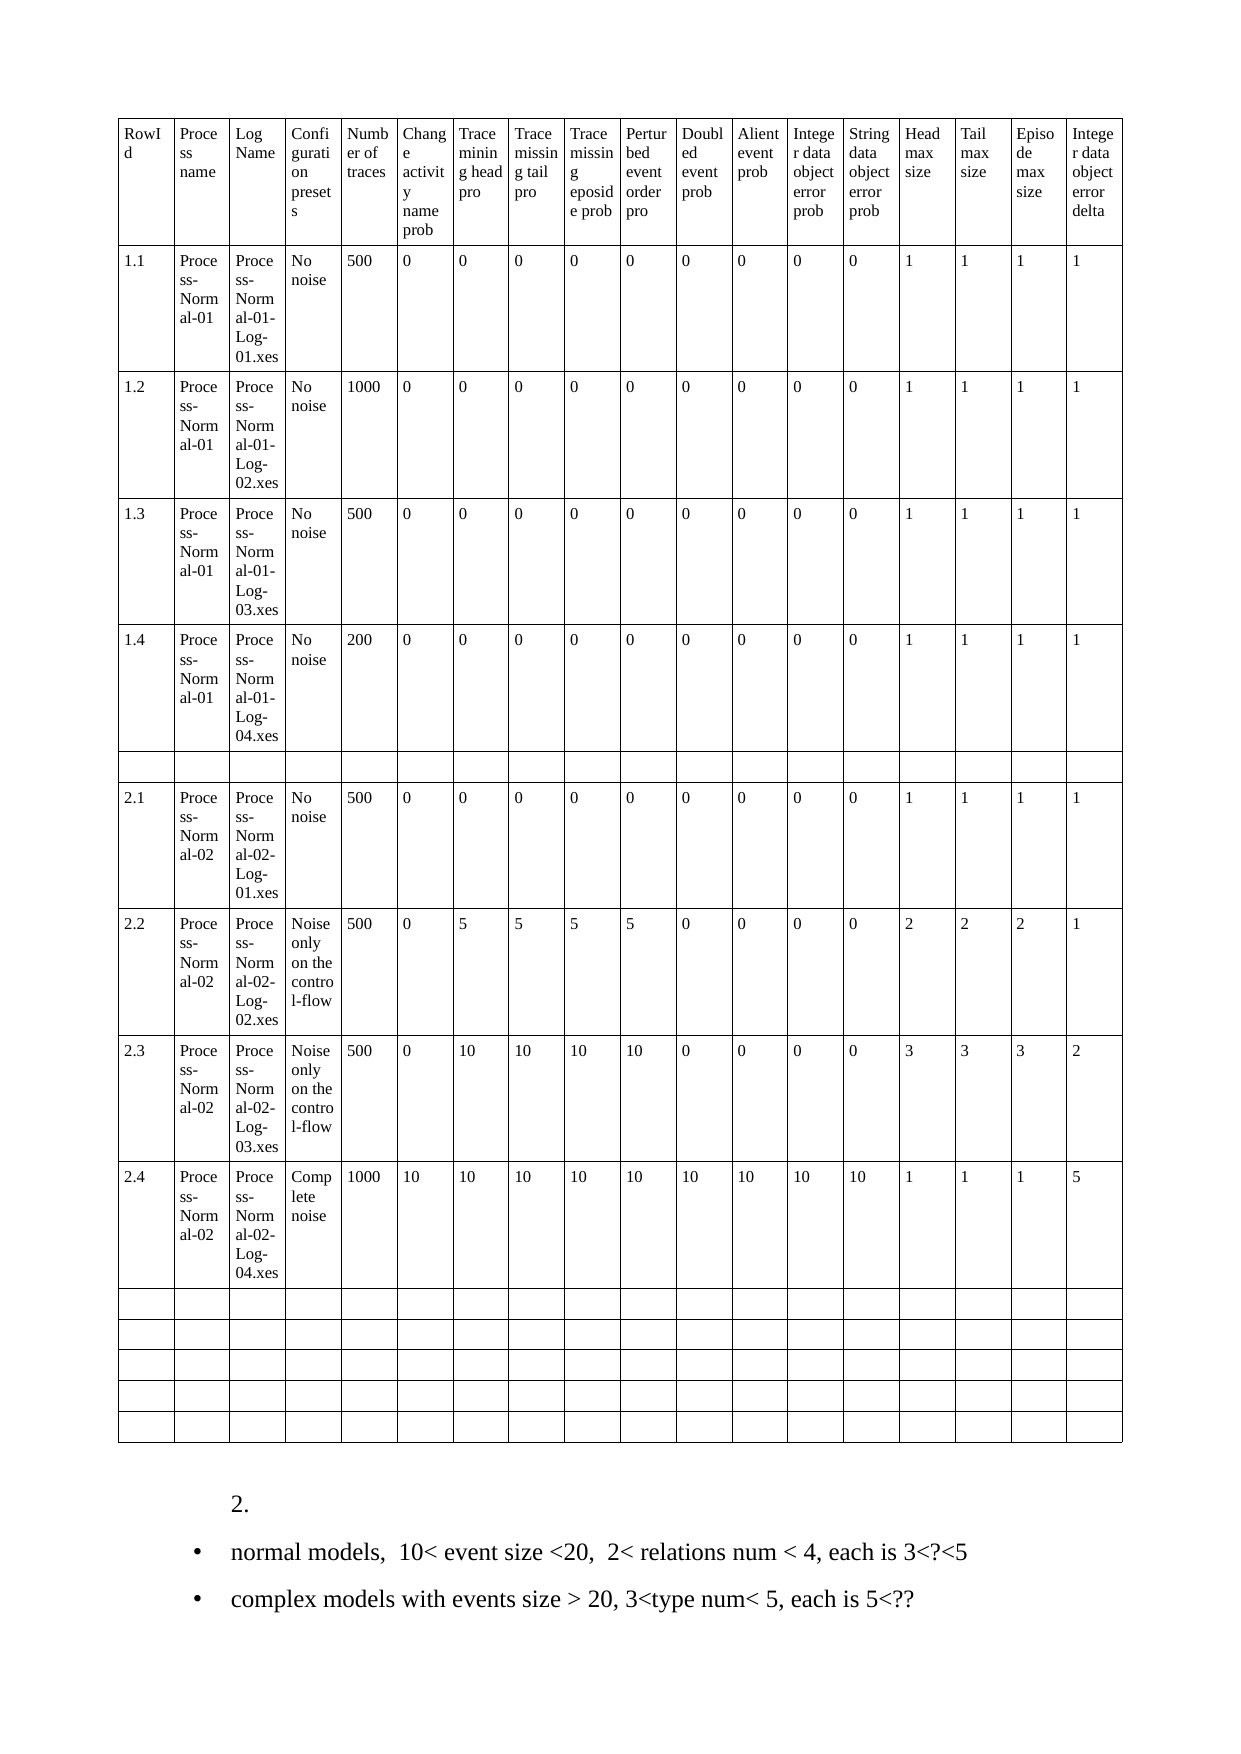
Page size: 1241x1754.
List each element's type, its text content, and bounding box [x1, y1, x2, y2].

table_cell No noise [286, 625, 341, 751]
table_cell 0 [788, 783, 843, 908]
table_cell 0 [398, 499, 453, 624]
table_cell 5 [454, 909, 508, 1035]
table_cell [286, 752, 341, 782]
table_cell [286, 1320, 341, 1349]
table_cell 3 [956, 1036, 1011, 1161]
table_cell [454, 1412, 508, 1442]
table_cell 1000 [342, 1162, 397, 1288]
table_cell [956, 1381, 1011, 1411]
table_cell [788, 1289, 843, 1319]
table_cell [1012, 1320, 1066, 1349]
table_cell [565, 752, 620, 782]
table_cell [733, 1320, 787, 1349]
table_cell [175, 1320, 229, 1349]
table_cell Process-Normal-02-Log-04.xes [230, 1162, 285, 1288]
table_header RowId [119, 119, 174, 245]
table_cell [788, 1320, 843, 1349]
table_cell [844, 1412, 899, 1442]
table_cell [175, 752, 229, 782]
table_cell 0 [509, 246, 564, 371]
table_cell 10 [454, 1036, 508, 1161]
table_cell 1 [1067, 783, 1122, 908]
table_cell 500 [342, 909, 397, 1035]
table_cell 0 [733, 499, 787, 624]
table_header Log Name [230, 119, 285, 245]
table_cell [398, 1412, 453, 1442]
table_cell [286, 1381, 341, 1411]
table_cell 0 [621, 372, 676, 498]
table_cell [900, 1320, 955, 1349]
table_cell 0 [844, 246, 899, 371]
table_cell 0 [509, 372, 564, 498]
table_cell [956, 1320, 1011, 1349]
table_cell [844, 1381, 899, 1411]
table_cell Process-Normal-01 [175, 499, 229, 624]
table_cell [677, 1289, 732, 1319]
table_cell [509, 1320, 564, 1349]
table_cell [733, 1412, 787, 1442]
table_cell 0 [398, 1036, 453, 1161]
table_cell 0 [844, 625, 899, 751]
table_cell [509, 1350, 564, 1380]
table_cell [230, 1289, 285, 1319]
table_cell 0 [454, 246, 508, 371]
table_cell 1 [1067, 625, 1122, 751]
table_cell 0 [565, 372, 620, 498]
table_cell Process-Normal-02 [175, 1036, 229, 1161]
table_cell [454, 1320, 508, 1349]
table_cell 1.1 [119, 246, 174, 371]
table_cell Process-Normal-01 [175, 625, 229, 751]
table_cell 0 [454, 372, 508, 498]
list complex models with events size > 20, 3<type num< 5, each is 5<?? [193, 1584, 1122, 1613]
table_cell [119, 1320, 174, 1349]
table_cell 3 [1012, 1036, 1066, 1161]
table_cell 1 [956, 372, 1011, 498]
table_cell 0 [844, 499, 899, 624]
table_cell 0 [677, 499, 732, 624]
table_cell 0 [677, 909, 732, 1035]
table_cell [509, 752, 564, 782]
table_cell 0 [788, 372, 843, 498]
table_cell 2.1 [119, 783, 174, 908]
table_cell [677, 1381, 732, 1411]
table_cell [956, 1412, 1011, 1442]
table_cell No noise [286, 246, 341, 371]
table_cell 5 [565, 909, 620, 1035]
table_cell [733, 1350, 787, 1380]
table_header Process name [175, 119, 229, 245]
table_cell 2 [900, 909, 955, 1035]
table_cell [454, 1381, 508, 1411]
table_header Alient event prob [733, 119, 787, 245]
table_header Tail max size [956, 119, 1011, 245]
table_cell [230, 752, 285, 782]
table_cell 0 [733, 783, 787, 908]
table_cell Process-Normal-01-Log-02.xes [230, 372, 285, 498]
table_cell [844, 1289, 899, 1319]
table_cell 1 [1067, 499, 1122, 624]
table_cell 1 [956, 783, 1011, 908]
table_cell 200 [342, 625, 397, 751]
table_cell [175, 1381, 229, 1411]
table_cell [230, 1381, 285, 1411]
table_cell 10 [621, 1162, 676, 1288]
table_cell 10 [844, 1162, 899, 1288]
table_cell [398, 752, 453, 782]
table_cell [621, 1350, 676, 1380]
table_cell 1 [956, 499, 1011, 624]
table_cell 0 [454, 625, 508, 751]
table_cell [119, 1381, 174, 1411]
table_cell Process-Normal-01-Log-03.xes [230, 499, 285, 624]
table_cell [454, 1289, 508, 1319]
table_cell 0 [621, 783, 676, 908]
table_cell 1 [900, 783, 955, 908]
table_cell 10 [677, 1162, 732, 1288]
table_cell [398, 1320, 453, 1349]
table_cell 5 [509, 909, 564, 1035]
table_cell 0 [844, 1036, 899, 1161]
table_cell [956, 1350, 1011, 1380]
table_cell [733, 752, 787, 782]
table_cell 0 [844, 909, 899, 1035]
table_cell [900, 1381, 955, 1411]
table_cell 1000 [342, 372, 397, 498]
table_cell Process-Normal-01 [175, 372, 229, 498]
table_cell 0 [621, 246, 676, 371]
table_cell 10 [788, 1162, 843, 1288]
table_cell Process-Normal-02 [175, 1162, 229, 1288]
table_cell 2.3 [119, 1036, 174, 1161]
table_cell 0 [788, 246, 843, 371]
table_cell [1012, 1350, 1066, 1380]
table_cell [1012, 1381, 1066, 1411]
table_cell 10 [509, 1162, 564, 1288]
table_cell [342, 752, 397, 782]
table_cell [119, 1289, 174, 1319]
table_cell [286, 1289, 341, 1319]
table_header Integer data object error prob [788, 119, 843, 245]
table_cell 1 [900, 625, 955, 751]
table_cell [956, 752, 1011, 782]
table_cell Noise only on the control-flow [286, 909, 341, 1035]
table_cell [119, 1412, 174, 1442]
table_cell [1067, 1320, 1122, 1349]
table_header Change activity name prob [398, 119, 453, 245]
table_cell 0 [509, 625, 564, 751]
table_cell [1067, 1350, 1122, 1380]
table_cell [398, 1289, 453, 1319]
table_cell [1067, 1412, 1122, 1442]
table_cell 0 [621, 625, 676, 751]
table_cell [454, 1350, 508, 1380]
table_cell [1067, 1289, 1122, 1319]
table_cell [844, 752, 899, 782]
table_cell 1 [1012, 1162, 1066, 1288]
table_cell [788, 752, 843, 782]
table_cell [454, 752, 508, 782]
table_cell [956, 1289, 1011, 1319]
table_cell 10 [733, 1162, 787, 1288]
table_cell 500 [342, 499, 397, 624]
table_cell [509, 1289, 564, 1319]
table_cell [230, 1412, 285, 1442]
table_cell [788, 1350, 843, 1380]
table_cell 2 [1012, 909, 1066, 1035]
table_cell [1012, 1412, 1066, 1442]
table_cell 0 [788, 625, 843, 751]
table_cell 0 [398, 246, 453, 371]
table_cell 0 [788, 1036, 843, 1161]
table_cell [621, 1289, 676, 1319]
table_cell 0 [733, 246, 787, 371]
table_cell No noise [286, 372, 341, 498]
table_cell [788, 1412, 843, 1442]
table_cell 2.4 [119, 1162, 174, 1288]
table_cell [342, 1350, 397, 1380]
table_header Number of traces [342, 119, 397, 245]
table_cell 500 [342, 1036, 397, 1161]
table_cell 1 [1067, 909, 1122, 1035]
table_header Perturbed event order pro [621, 119, 676, 245]
table_cell Noise only on the control-flow [286, 1036, 341, 1161]
table_cell [119, 752, 174, 782]
table_cell [844, 1350, 899, 1380]
table_cell 1 [1067, 372, 1122, 498]
table_cell [286, 1350, 341, 1380]
table_cell [230, 1350, 285, 1380]
table_cell [900, 1350, 955, 1380]
table_cell [621, 752, 676, 782]
table_cell 0 [733, 909, 787, 1035]
table_cell No noise [286, 499, 341, 624]
table_cell [119, 1350, 174, 1380]
table_header Trace missing tail pro [509, 119, 564, 245]
table_cell 1 [1067, 246, 1122, 371]
table_cell 0 [565, 246, 620, 371]
table_header Configuration presets [286, 119, 341, 245]
table_cell [788, 1381, 843, 1411]
table_cell 3 [900, 1036, 955, 1161]
table_cell 1 [900, 1162, 955, 1288]
table_cell No noise [286, 783, 341, 908]
table_cell 0 [844, 372, 899, 498]
table_cell [900, 1412, 955, 1442]
table_cell 5 [621, 909, 676, 1035]
table_cell Process-Normal-01-Log-01.xes [230, 246, 285, 371]
table_cell Complete noise [286, 1162, 341, 1288]
table_cell [509, 1381, 564, 1411]
table_cell 0 [677, 1036, 732, 1161]
table_cell [1012, 1289, 1066, 1319]
table_cell 1.2 [119, 372, 174, 498]
table_cell 1 [956, 625, 1011, 751]
table_cell 0 [844, 783, 899, 908]
table_cell [733, 1289, 787, 1319]
table_cell [286, 1412, 341, 1442]
table_cell 10 [509, 1036, 564, 1161]
table_header String data object error prob [844, 119, 899, 245]
table_cell [900, 1289, 955, 1319]
table_header Integer data object error delta [1067, 119, 1122, 245]
table_cell 1 [956, 1162, 1011, 1288]
table_cell [565, 1320, 620, 1349]
table_cell 0 [733, 1036, 787, 1161]
table_header Head max size [900, 119, 955, 245]
table_header Doubled event prob [677, 119, 732, 245]
table_cell 0 [788, 909, 843, 1035]
table_cell [175, 1289, 229, 1319]
table_cell 0 [509, 499, 564, 624]
table_cell 0 [733, 372, 787, 498]
table_cell 0 [565, 499, 620, 624]
table_cell 1 [900, 499, 955, 624]
table_cell [398, 1350, 453, 1380]
table_cell 0 [565, 783, 620, 908]
table_cell Process-Normal-02 [175, 783, 229, 908]
table_cell 0 [677, 625, 732, 751]
table_cell [565, 1381, 620, 1411]
table_cell [175, 1412, 229, 1442]
table_cell [565, 1289, 620, 1319]
table_cell 0 [398, 783, 453, 908]
table_cell [677, 1320, 732, 1349]
table_cell [900, 752, 955, 782]
table_cell [565, 1350, 620, 1380]
table_cell [398, 1381, 453, 1411]
table_cell [1012, 752, 1066, 782]
table_cell 1 [1012, 246, 1066, 371]
table_cell Process-Normal-02-Log-01.xes [230, 783, 285, 908]
table_cell 0 [733, 625, 787, 751]
table_cell 2.2 [119, 909, 174, 1035]
table_cell 10 [621, 1036, 676, 1161]
table_cell 1 [1012, 372, 1066, 498]
table_cell [621, 1320, 676, 1349]
table_cell [342, 1289, 397, 1319]
table_header Trace missing eposide prob [565, 119, 620, 245]
table_cell 1 [900, 246, 955, 371]
table_header Episode max size [1012, 119, 1066, 245]
table_cell 2 [956, 909, 1011, 1035]
table_cell 0 [509, 783, 564, 908]
table_cell [621, 1381, 676, 1411]
table_cell [733, 1381, 787, 1411]
table_cell 0 [398, 909, 453, 1035]
table_cell [565, 1412, 620, 1442]
table_cell 0 [454, 499, 508, 624]
table_cell 10 [398, 1162, 453, 1288]
table_cell 1 [1012, 783, 1066, 908]
table_cell [677, 752, 732, 782]
table_cell 2 [1067, 1036, 1122, 1161]
table_cell Process-Normal-02-Log-02.xes [230, 909, 285, 1035]
table_cell [1067, 752, 1122, 782]
table_cell [1067, 1381, 1122, 1411]
table_cell 1 [956, 246, 1011, 371]
table_cell [844, 1320, 899, 1349]
table_cell 5 [1067, 1162, 1122, 1288]
table_cell [230, 1320, 285, 1349]
table_cell [342, 1412, 397, 1442]
table_cell 1 [900, 372, 955, 498]
table_cell 1.4 [119, 625, 174, 751]
table_cell 10 [454, 1162, 508, 1288]
table_cell [175, 1350, 229, 1380]
table_cell 10 [565, 1036, 620, 1161]
table_cell [621, 1412, 676, 1442]
table_header Trace mining head pro [454, 119, 508, 245]
table_cell 1 [1012, 499, 1066, 624]
table_cell [509, 1412, 564, 1442]
table_cell 500 [342, 246, 397, 371]
table_cell 10 [565, 1162, 620, 1288]
table_cell Process-Normal-02 [175, 909, 229, 1035]
table_cell Process-Normal-01 [175, 246, 229, 371]
table_cell [677, 1412, 732, 1442]
table_cell 0 [398, 372, 453, 498]
table_cell 0 [788, 499, 843, 624]
table_cell 0 [398, 625, 453, 751]
table_cell 0 [454, 783, 508, 908]
table_cell [342, 1320, 397, 1349]
table_cell 0 [621, 499, 676, 624]
table_cell 0 [565, 625, 620, 751]
list normal models, 10< event size <20, 2< relations num < 4, each is 3<?<5 [193, 1537, 1122, 1566]
table_cell [677, 1350, 732, 1380]
table_cell 1.3 [119, 499, 174, 624]
table_cell 500 [342, 783, 397, 908]
table_cell Process-Normal-02-Log-03.xes [230, 1036, 285, 1161]
table_cell [342, 1381, 397, 1411]
table_cell 0 [677, 783, 732, 908]
table_cell 0 [677, 246, 732, 371]
table_cell Process-Normal-01-Log-04.xes [230, 625, 285, 751]
table_cell 1 [1012, 625, 1066, 751]
table_cell 0 [677, 372, 732, 498]
